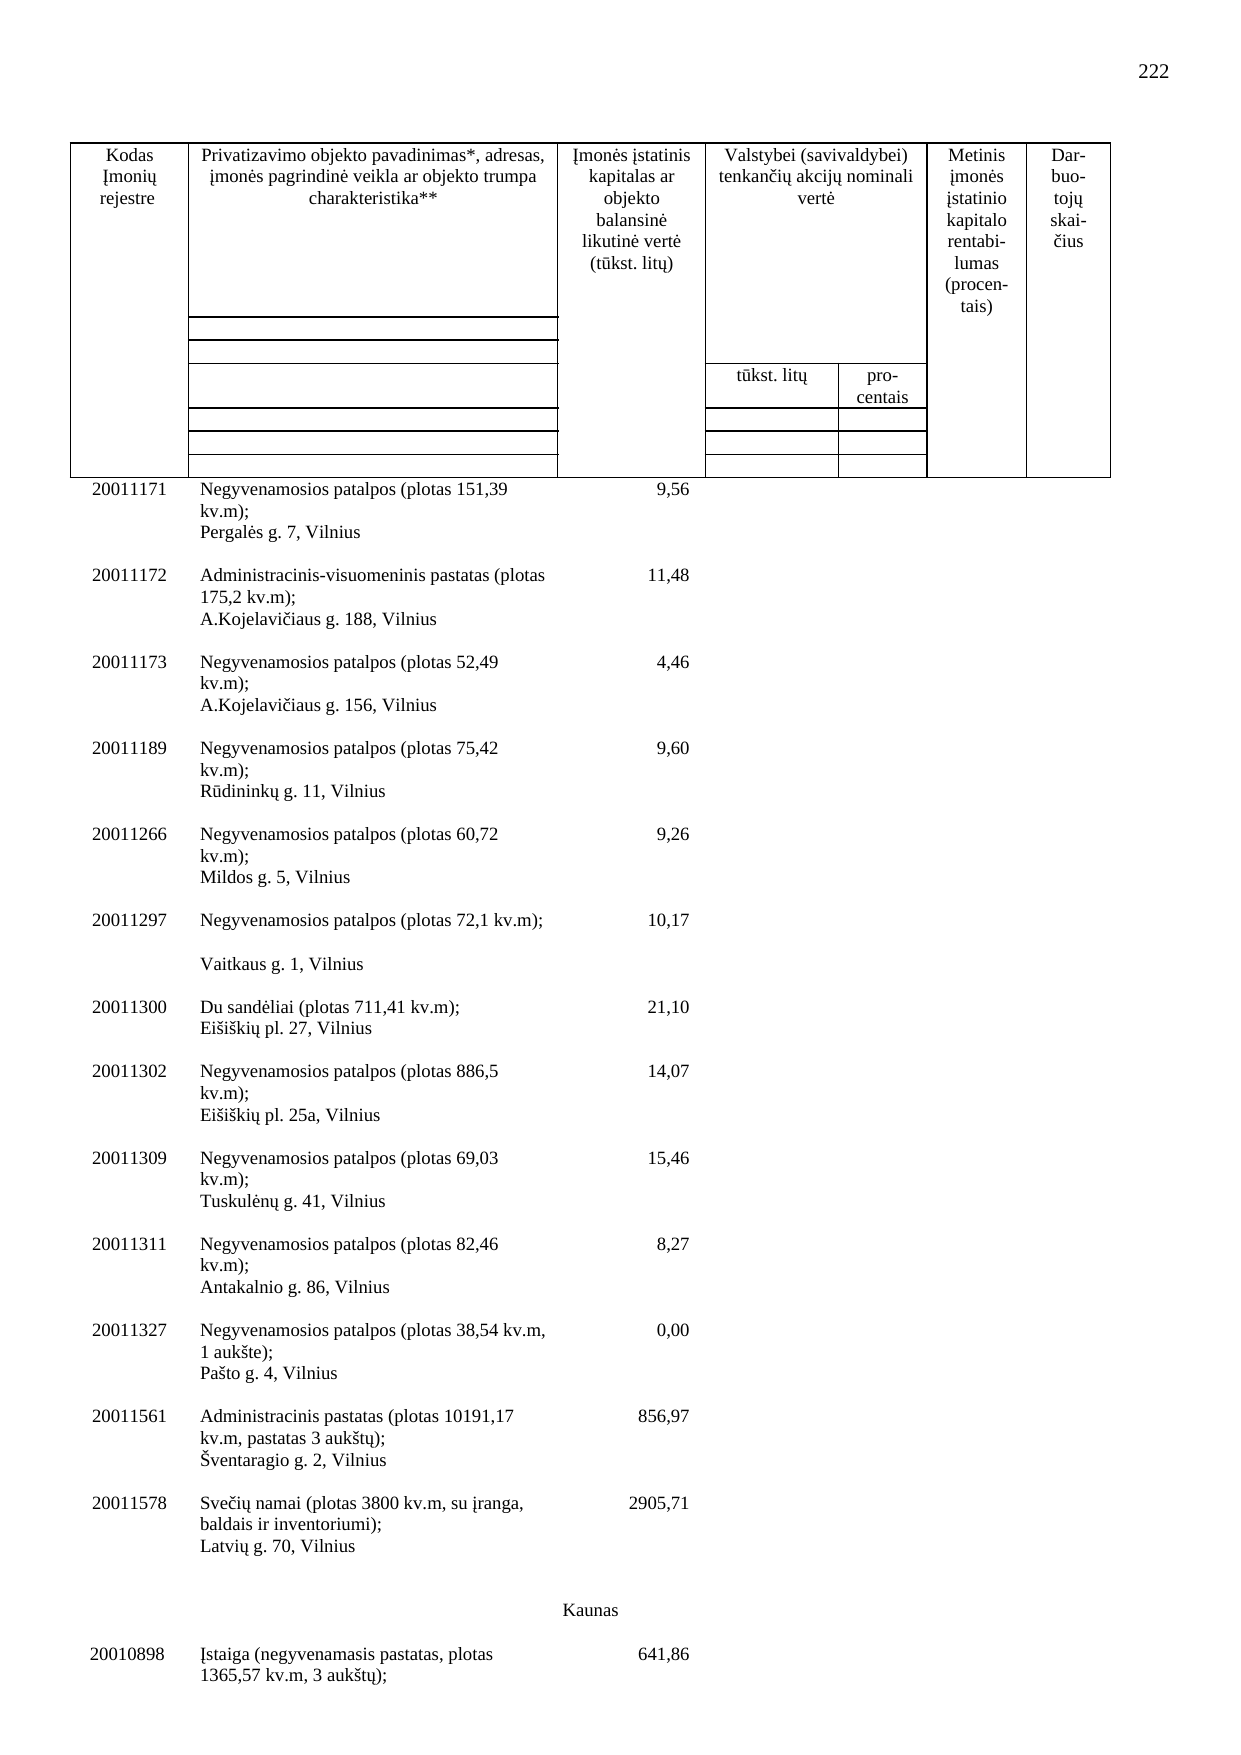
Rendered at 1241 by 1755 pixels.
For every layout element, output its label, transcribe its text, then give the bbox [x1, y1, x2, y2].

table_header Dar-buo-tojų skai-čius [1027, 144, 1110, 316]
table_cell [1026, 1233, 1110, 1319]
table_cell [928, 363, 1026, 407]
table_cell [838, 1233, 927, 1319]
table_header Kodas Įmonių rejestre [71, 144, 188, 316]
table_cell [1026, 909, 1110, 996]
table_cell [927, 1147, 1026, 1233]
table_cell 20011300 [70, 996, 188, 1060]
table_cell [71, 363, 188, 407]
table_cell [927, 1405, 1026, 1492]
table_cell [1026, 1643, 1110, 1686]
table_cell 641,86 [558, 1643, 705, 1686]
table_cell [1026, 478, 1110, 564]
table_cell 20011189 [70, 737, 188, 823]
table_cell [927, 1060, 1026, 1147]
table_cell [1026, 651, 1110, 737]
table_cell 15,46 [558, 1147, 705, 1233]
table_cell [838, 1060, 927, 1147]
table_cell [71, 407, 188, 430]
table_cell [928, 316, 1026, 339]
table_cell [706, 339, 926, 362]
table_cell [189, 432, 557, 453]
table_cell [705, 909, 838, 996]
table_cell [838, 1643, 927, 1686]
table_cell Negyvenamosios patalpos (plotas 886,5 kv.m); Eišiškių pl. 25a, Vilnius [189, 1060, 558, 1147]
table_cell 20011302 [70, 1060, 188, 1147]
table_cell Administracinis pastatas (plotas 10191,17 kv.m, pastatas 3 aukštų); Šventaragio g. 2, Vilnius [189, 1405, 558, 1492]
table_cell [1026, 564, 1110, 651]
table_cell [838, 564, 927, 651]
table_cell [558, 407, 705, 430]
table_cell [838, 478, 927, 564]
table_cell [927, 1319, 1026, 1405]
table_cell [558, 339, 705, 362]
table_cell 4,46 [558, 651, 705, 737]
table_cell 9,26 [558, 823, 705, 909]
table_cell [927, 1492, 1026, 1578]
table_cell tūkst. litų [706, 364, 838, 407]
table_cell [1026, 823, 1110, 909]
table_cell 20011266 [70, 823, 188, 909]
table_cell [705, 1405, 838, 1492]
table_cell [558, 316, 705, 339]
table_cell [838, 651, 927, 737]
table_cell 20010898 [70, 1643, 188, 1686]
table_cell [705, 564, 838, 651]
table_cell Negyvenamosios patalpos (plotas 52,49 kv.m); A.Kojelavičiaus g. 156, Vilnius [189, 651, 558, 737]
table_cell 9,60 [558, 737, 705, 823]
table_cell 20011327 [70, 1319, 188, 1405]
table_header Įmonės įstatinis kapitalas ar objekto balansinė likutinė vertė (tūkst. litų) [558, 144, 705, 316]
table_cell [838, 823, 927, 909]
table_cell [71, 316, 188, 339]
table_cell [71, 454, 188, 477]
table_cell [1027, 454, 1110, 477]
table_cell [705, 651, 838, 737]
table_cell [189, 364, 557, 407]
table_cell [838, 996, 927, 1060]
table_cell Negyvenamosios patalpos (plotas 72,1 kv.m); Vaitkaus g. 1, Vilnius [189, 909, 558, 996]
table_cell [71, 430, 188, 453]
table_cell [1027, 430, 1110, 453]
table_cell [705, 1060, 838, 1147]
table_header Valstybei (savivaldybei) tenkančių akcijų nominali vertė [706, 144, 926, 316]
table_cell [705, 1147, 838, 1233]
table_cell 856,97 [558, 1405, 705, 1492]
table_cell 20011297 [70, 909, 188, 996]
table_cell 20011578 [70, 1492, 188, 1578]
table_cell [839, 409, 926, 430]
table_cell 9,56 [558, 478, 705, 564]
table_cell [927, 737, 1026, 823]
table_cell [1026, 1492, 1110, 1578]
table_cell [927, 996, 1026, 1060]
table_cell [706, 409, 838, 430]
table_cell [705, 1492, 838, 1578]
table_cell 11,48 [558, 564, 705, 651]
table_cell Negyvenamosios patalpos (plotas 60,72 kv.m); Mildos g. 5, Vilnius [189, 823, 558, 909]
table_cell 20011172 [70, 564, 188, 651]
table_cell [928, 430, 1026, 453]
table_cell [1026, 1319, 1110, 1405]
table_cell 20011171 [70, 478, 188, 564]
table_cell [928, 339, 1026, 362]
table_cell [558, 454, 705, 477]
table_cell [838, 1147, 927, 1233]
table_cell [927, 564, 1026, 651]
table_cell [705, 737, 838, 823]
table_cell [189, 409, 557, 430]
table_cell [705, 1233, 838, 1319]
table_cell [705, 1643, 838, 1686]
table_cell Du sandėliai (plotas 711,41 kv.m); Eišiškių pl. 27, Vilnius [189, 996, 558, 1060]
table_cell 20011311 [70, 1233, 188, 1319]
table_cell [1026, 1060, 1110, 1147]
table_cell [705, 478, 838, 564]
table_cell [839, 455, 926, 477]
table_cell [1027, 363, 1110, 407]
table_cell Administracinis-visuomeninis pastatas (plotas 175,2 kv.m); A.Kojelavičiaus g. 188, Vilnius [189, 564, 558, 651]
table_cell Negyvenamosios patalpos (plotas 151,39 kv.m); Pergalės g. 7, Vilnius [189, 478, 558, 564]
table_cell [838, 737, 927, 823]
table_cell 8,27 [558, 1233, 705, 1319]
table_cell pro-centais [839, 364, 926, 407]
table_cell [189, 318, 557, 339]
table_cell Negyvenamosios patalpos (plotas 75,42 kv.m); Rūdininkų g. 11, Vilnius [189, 737, 558, 823]
table_cell 20011561 [70, 1405, 188, 1492]
table_cell Kaunas [70, 1578, 1110, 1642]
table_cell [1027, 407, 1110, 430]
table_cell [928, 407, 1026, 430]
table_cell [1027, 316, 1110, 339]
table_cell 20011173 [70, 651, 188, 737]
table_header Privatizavimo objekto pavadinimas*, adresas, įmonės pagrindinė veikla ar objekto trumpa charakteristika** [189, 144, 557, 316]
table_cell 10,17 [558, 909, 705, 996]
table_cell [927, 1233, 1026, 1319]
table_cell [558, 430, 705, 453]
table_cell [1027, 339, 1110, 362]
table_cell [189, 455, 557, 477]
table_cell [927, 823, 1026, 909]
table_cell Negyvenamosios patalpos (plotas 82,46 kv.m); Antakalnio g. 86, Vilnius [189, 1233, 558, 1319]
table_cell [1026, 996, 1110, 1060]
table_cell 14,07 [558, 1060, 705, 1147]
table_cell [706, 432, 838, 453]
table_cell [706, 455, 838, 477]
table_cell [705, 823, 838, 909]
table_cell [838, 1492, 927, 1578]
table_cell 21,10 [558, 996, 705, 1060]
table_cell [1026, 1147, 1110, 1233]
table_cell Negyvenamosios patalpos (plotas 69,03 kv.m); Tuskulėnų g. 41, Vilnius [189, 1147, 558, 1233]
table_cell [927, 909, 1026, 996]
table_cell [838, 1319, 927, 1405]
table_cell [706, 316, 926, 339]
table_cell [1026, 1405, 1110, 1492]
table_cell Svečių namai (plotas 3800 kv.m, su įranga, baldais ir inventoriumi); Latvių g. 70, Vilnius [189, 1492, 558, 1578]
table_cell [1026, 737, 1110, 823]
table_cell Įstaiga (negyvenamasis pastatas, plotas 1365,57 kv.m, 3 aukštų); [189, 1643, 558, 1686]
table_cell [189, 341, 557, 362]
table_cell [928, 454, 1026, 477]
table_cell [838, 909, 927, 996]
table_cell [839, 432, 926, 453]
table_cell [71, 339, 188, 362]
table_cell 2905,71 [558, 1492, 705, 1578]
table_cell [705, 996, 838, 1060]
table_cell [558, 363, 705, 407]
table_cell 20011309 [70, 1147, 188, 1233]
table_cell [705, 1319, 838, 1405]
table_cell [927, 651, 1026, 737]
table_cell 0,00 [558, 1319, 705, 1405]
table_cell Negyvenamosios patalpos (plotas 38,54 kv.m, 1 aukšte); Pašto g. 4, Vilnius [189, 1319, 558, 1405]
table_cell [838, 1405, 927, 1492]
table_cell [927, 1643, 1026, 1686]
table_header Metinis įmonės įstatinio kapitalo rentabi-lumas (procen-tais) [928, 144, 1026, 316]
table_cell [927, 478, 1026, 564]
